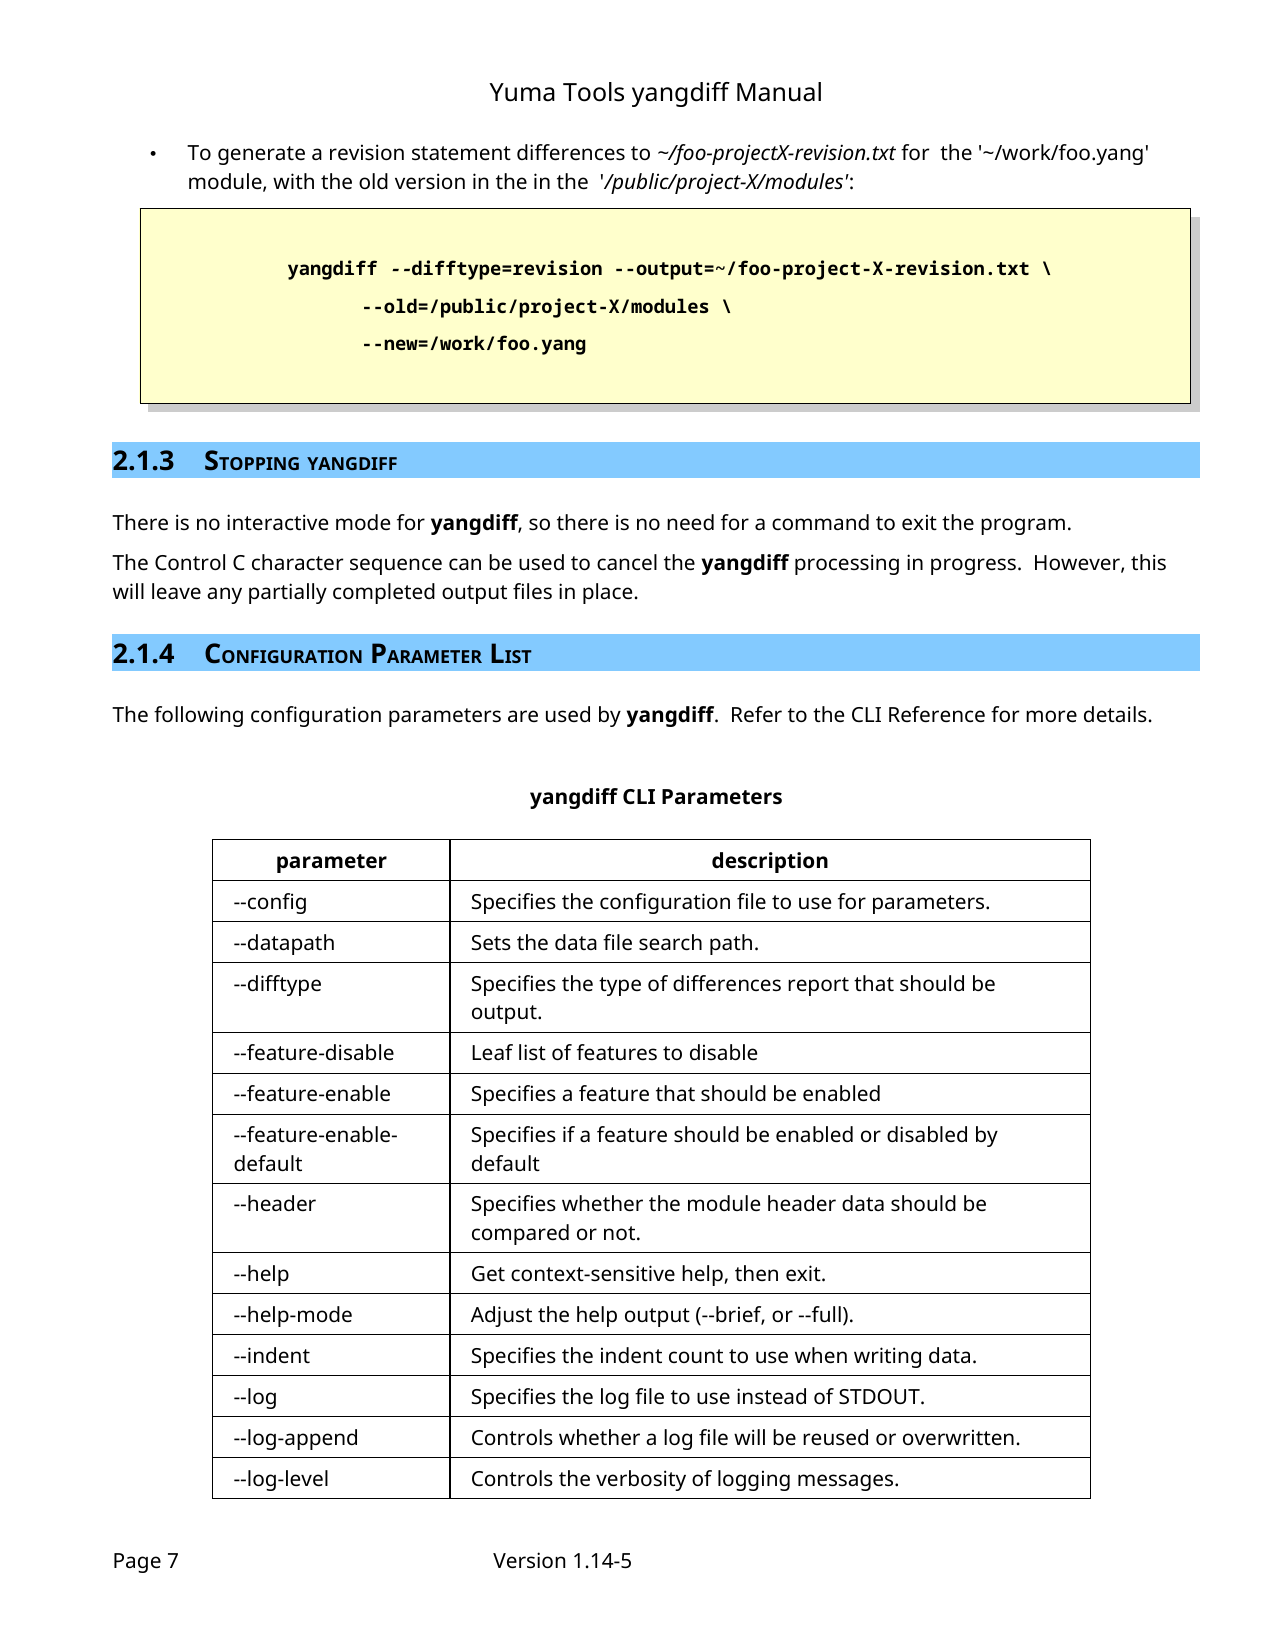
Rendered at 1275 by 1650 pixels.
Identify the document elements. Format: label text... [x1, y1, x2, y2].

table_cell --help-mode [213, 1294, 449, 1334]
table_cell Specifies whether the module header data should be compared or not. [451, 1184, 1090, 1252]
text There is no interactive mode for yangdiff, so there is no need for a command to exit the program. [112, 508, 1200, 536]
text The Control C character sequence can be used to cancel the yangdiff processing in progress. However, this will leave any partially completed output files in place. [112, 548, 1200, 605]
table_cell --datapath [213, 922, 449, 962]
list To generate a revision statement differences to ~/foo-projectX-revision.txt for the '~/work/foo.yang' module, with the old version in the in the '/public/project-X/modules': [150, 138, 1200, 195]
table_header parameter [213, 840, 449, 880]
table_cell Controls the verbosity of logging messages. [451, 1458, 1090, 1498]
table_cell Specifies the log file to use instead of STDOUT. [451, 1376, 1090, 1416]
table_cell --indent [213, 1335, 449, 1375]
table_header description [451, 840, 1090, 880]
text yangdiff --difftype=revision --output=~/foo-project-X-revision.txt \ [141, 245, 1190, 281]
table_cell --header [213, 1184, 449, 1252]
table_cell --log-append [213, 1417, 449, 1457]
table_cell Controls whether a log file will be reused or overwritten. [451, 1417, 1090, 1457]
table_cell --log-level [213, 1458, 449, 1498]
table_cell Specifies the configuration file to use for parameters. [451, 881, 1090, 921]
table_cell Sets the data file search path. [451, 922, 1090, 962]
table_cell --feature-enable [213, 1074, 449, 1113]
table_cell Specifies a feature that should be enabled [451, 1074, 1090, 1113]
table_cell --config [213, 881, 449, 921]
table_cell Leaf list of features to disable [451, 1033, 1090, 1072]
table_cell --help [213, 1253, 449, 1293]
table_cell Specifies the type of differences report that should be output. [451, 963, 1090, 1032]
table_cell Specifies the indent count to use when writing data. [451, 1335, 1090, 1375]
text --new=/work/foo.yang [141, 320, 1190, 356]
subtitle yangdiff CLI Parameters [127, 782, 1185, 811]
table_cell Specifies if a feature should be enabled or disabled by default [451, 1115, 1090, 1183]
subtitle Configuration Parameter List [112, 634, 1200, 671]
table_cell --difftype [213, 963, 449, 1032]
text --old=/public/project-X/modules \ [141, 283, 1190, 318]
subtitle Stopping yangdiff [112, 442, 1200, 478]
table_cell --feature-disable [213, 1033, 449, 1072]
table_cell Get context-sensitive help, then exit. [451, 1253, 1090, 1293]
table_cell --feature-enable-default [213, 1115, 449, 1183]
table_cell --log [213, 1376, 449, 1416]
text The following configuration parameters are used by yangdiff. Refer to the CLI Reference for more details. [112, 701, 1200, 729]
table_cell Adjust the help output (--brief, or --full). [451, 1294, 1090, 1334]
